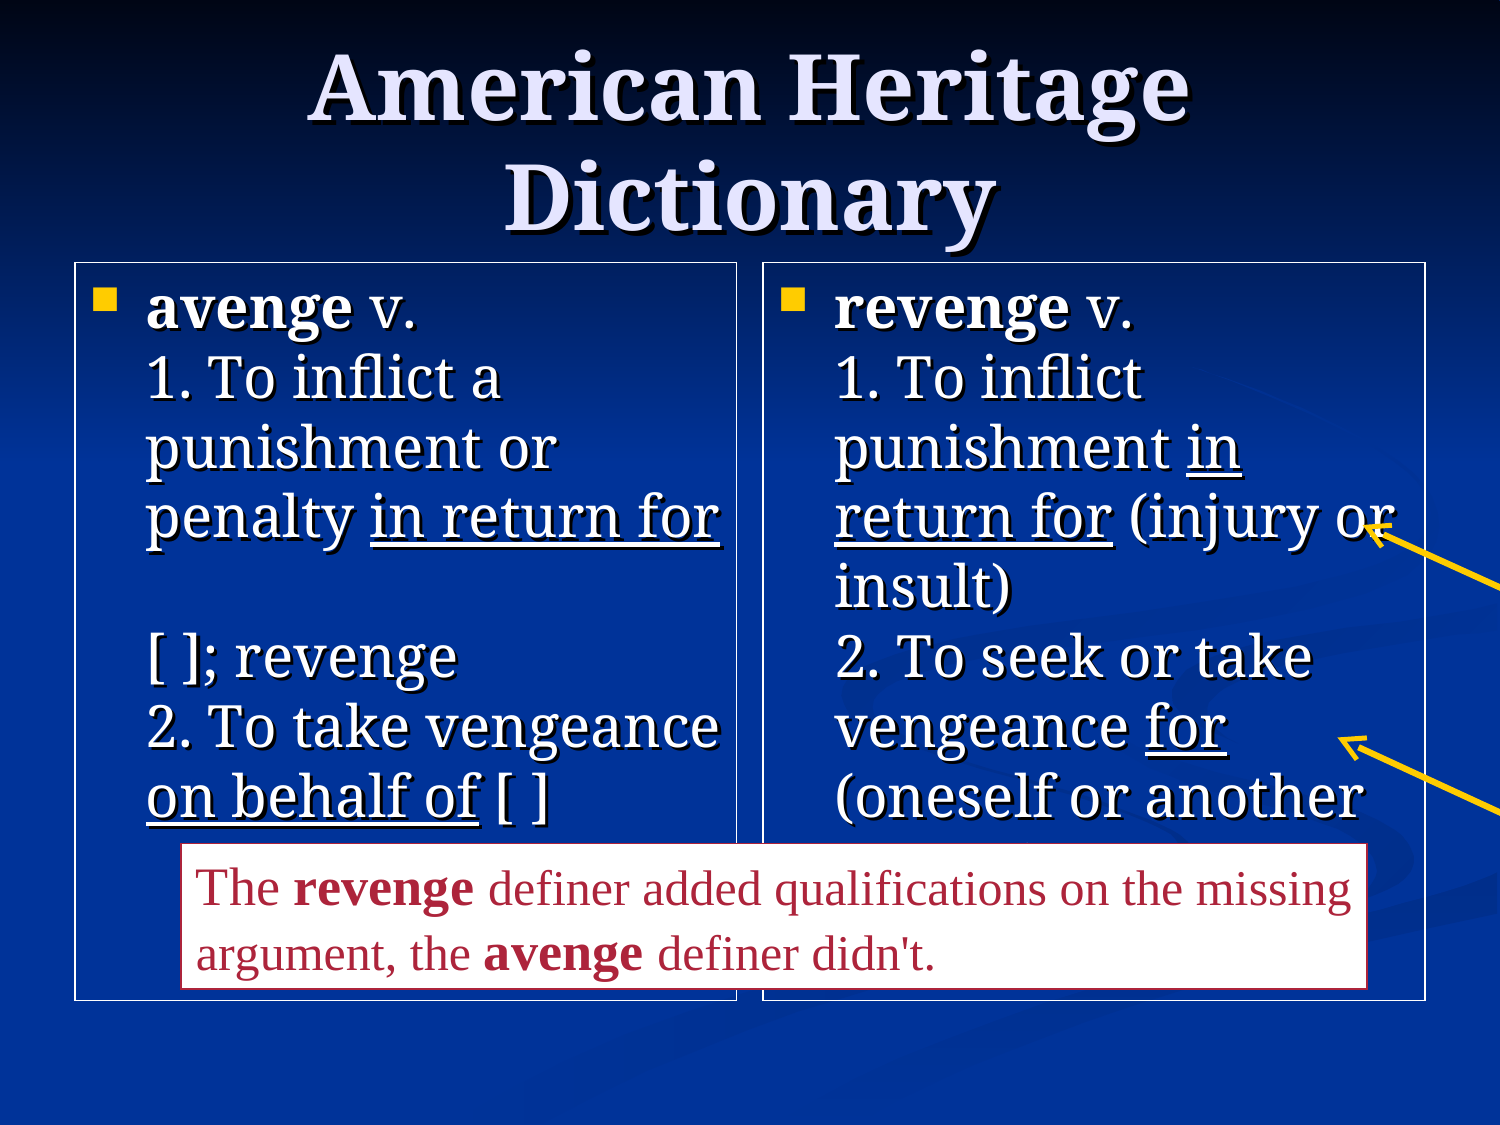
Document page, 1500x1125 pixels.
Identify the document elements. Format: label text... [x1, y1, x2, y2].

title American Heritage Dictionary [75, 45, 1426, 233]
list avenge v. 1. To inflict a punishment or penalty in return for [ ]; revenge 2. To take vengeance on behalf of [ ] [74, 262, 737, 1001]
list revenge v. 1. To inflict punishment in return for (injury or insult) 2. To seek or take vengeance for (oneself or another person); avenge [763, 262, 1425, 1001]
text_box The revenge definer added qualifications on the missing argument, the avenge definer didn't. [181, 843, 1368, 989]
